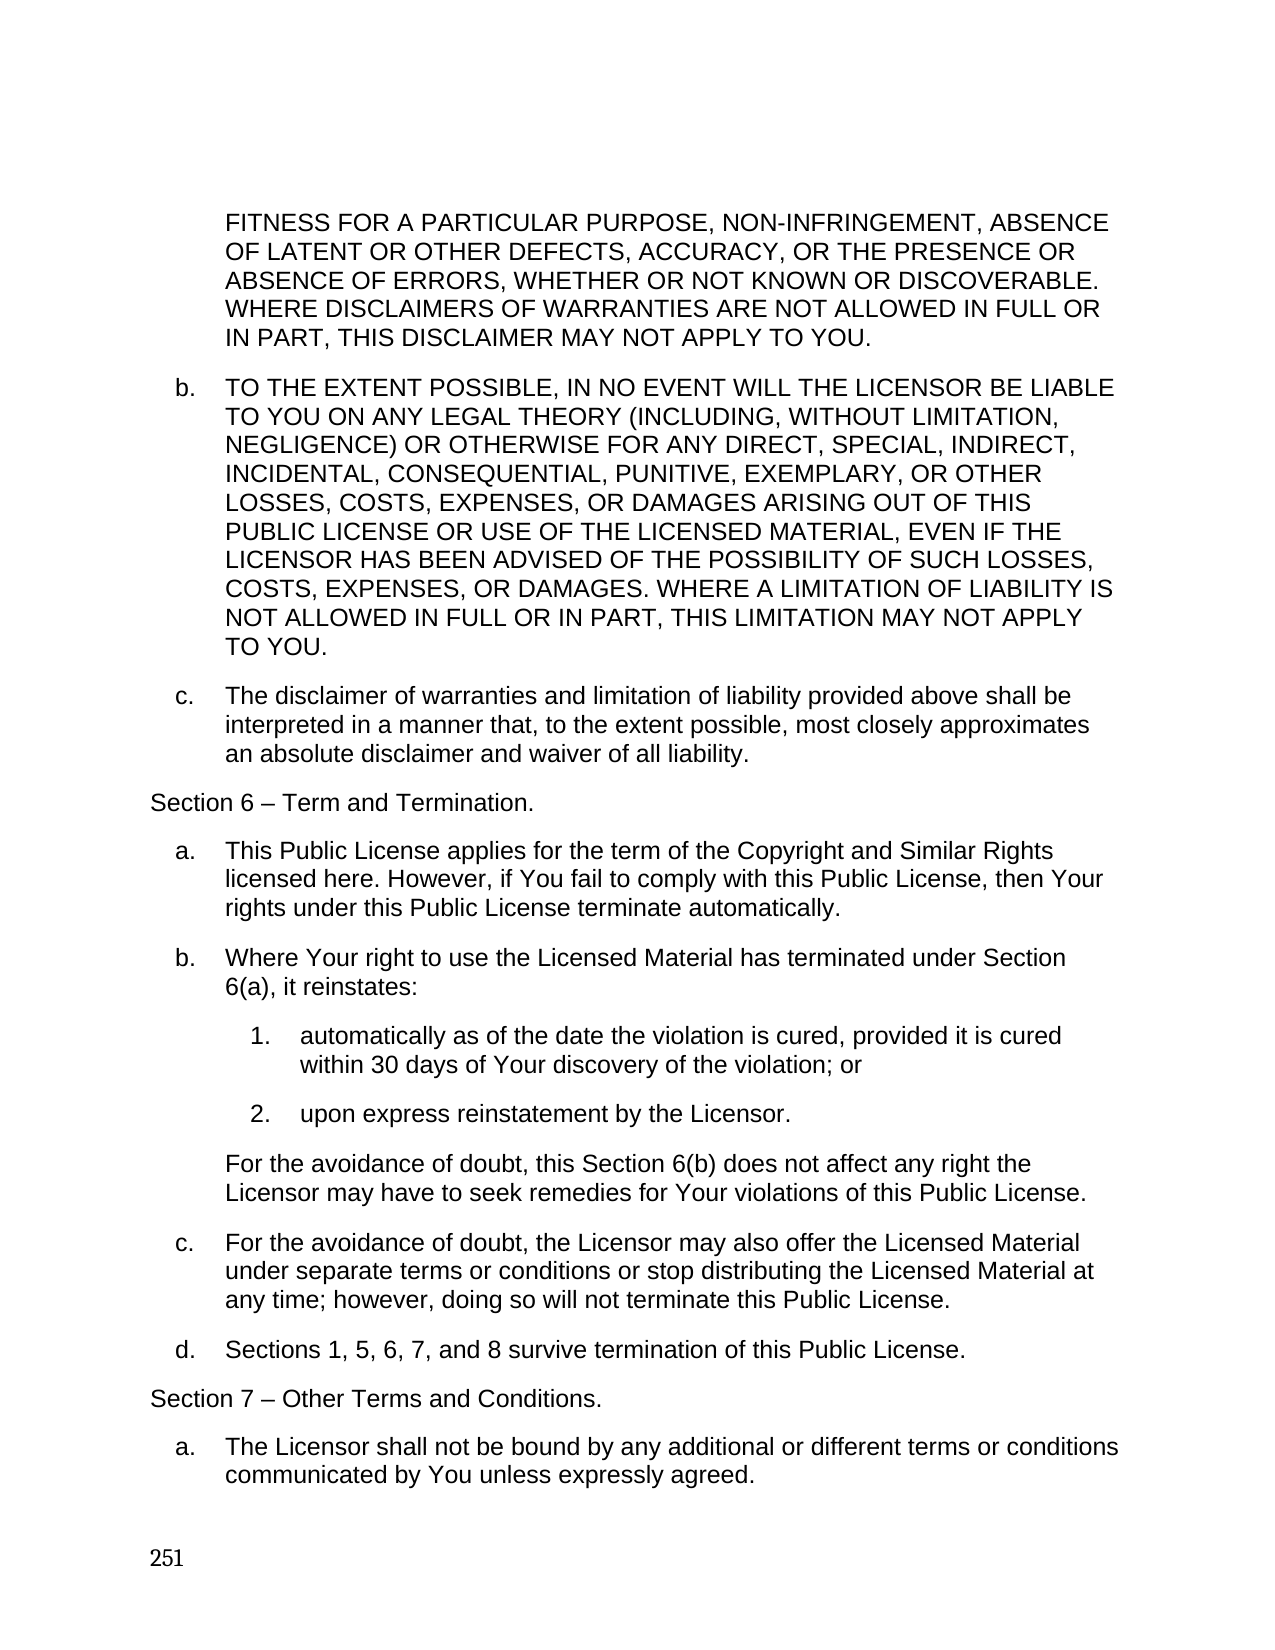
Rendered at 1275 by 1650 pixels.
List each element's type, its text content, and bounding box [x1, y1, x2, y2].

list upon express reinstatement by the Licensor. [250, 1099, 1125, 1128]
list Sections 1, 5, 6, 7, and 8 survive termination of this Public License. [175, 1334, 1125, 1363]
text Section 7 – Other Terms and Conditions. [150, 1384, 1125, 1413]
list For the avoidance of doubt, the Licensor may also offer the Licensed Material under separate terms or conditions or stop distributing the Licensed Material at any time; however, doing so will not terminate this Public License. [175, 1227, 1125, 1314]
list The disclaimer of warranties and limitation of liability provided above shall be interpreted in a manner that, to the extent possible, most closely approximates an absolute disclaimer and waiver of all liability. [175, 681, 1125, 767]
list Where Your right to use the Licensed Material has terminated under Section 6(a), it reinstates: [175, 943, 1125, 1000]
text Section 6 – Term and Termination. [150, 788, 1125, 817]
list For the avoidance of doubt, this Section 6(b) does not affect any right the Licensor may have to seek remedies for Your violations of this Public License. [175, 1149, 1125, 1207]
list The Licensor shall not be bound by any additional or different terms or conditions communicated by You unless expressly agreed. [175, 1432, 1125, 1489]
list FITNESS FOR A PARTICULAR PURPOSE, NON-INFRINGEMENT, ABSENCE OF LATENT OR OTHER DEFECTS, ACCURACY, OR THE PRESENCE OR ABSENCE OF ERRORS, WHETHER OR NOT KNOWN OR DISCOVERABLE. WHERE DISCLAIMERS OF WARRANTIES ARE NOT ALLOWED IN FULL OR IN PART, THIS DISCLAIMER MAY NOT APPLY TO YOU. [175, 208, 1125, 352]
list TO THE EXTENT POSSIBLE, IN NO EVENT WILL THE LICENSOR BE LIABLE TO YOU ON ANY LEGAL THEORY (INCLUDING, WITHOUT LIMITATION, NEGLIGENCE) OR OTHERWISE FOR ANY DIRECT, SPECIAL, INDIRECT, INCIDENTAL, CONSEQUENTIAL, PUNITIVE, EXEMPLARY, OR OTHER LOSSES, COSTS, EXPENSES, OR DAMAGES ARISING OUT OF THIS PUBLIC LICENSE OR USE OF THE LICENSED MATERIAL, EVEN IF THE LICENSOR HAS BEEN ADVISED OF THE POSSIBILITY OF SUCH LOSSES, COSTS, EXPENSES, OR DAMAGES. WHERE A LIMITATION OF LIABILITY IS NOT ALLOWED IN FULL OR IN PART, THIS LIMITATION MAY NOT APPLY TO YOU. [175, 373, 1125, 660]
list automatically as of the date the violation is cured, provided it is cured within 30 days of Your discovery of the violation; or [250, 1021, 1125, 1079]
list This Public License applies for the term of the Copyright and Similar Rights licensed here. However, if You fail to comply with this Public License, then Your rights under this Public License terminate automatically. [175, 836, 1125, 922]
